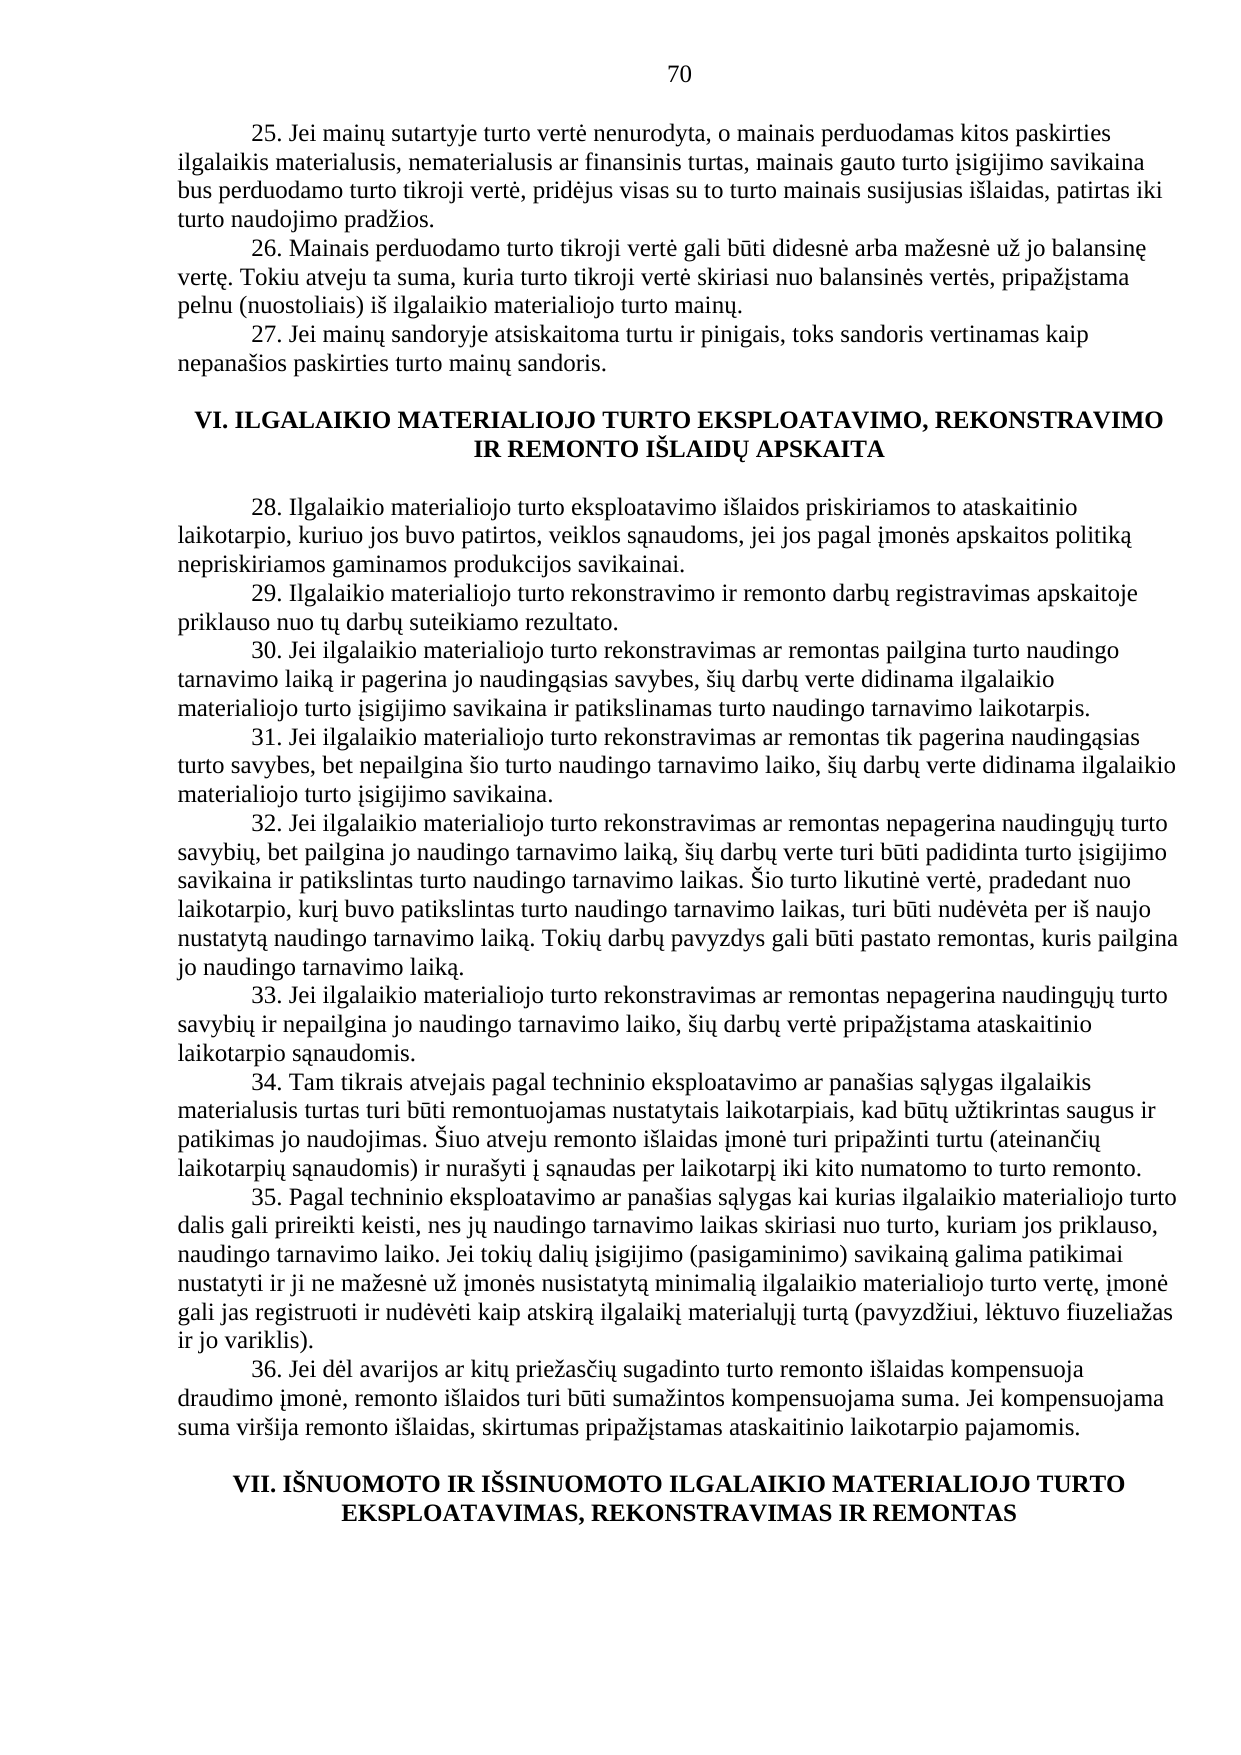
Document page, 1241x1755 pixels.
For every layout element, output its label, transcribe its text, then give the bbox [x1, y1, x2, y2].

text 34. Tam tikrais atvejais pagal techninio eksploatavimo ar panašias sąlygas ilgalaikis materialusis turtas turi būti remontuojamas nustatytais laikotarpiais, kad būtų užtikrintas saugus ir patikimas jo naudojimas. Šiuo atveju remonto išlaidas įmonė turi pripažinti turtu (ateinančių laikotarpių sąnaudomis) ir nurašyti į sąnaudas per laikotarpį iki kito numatomo to turto remonto. [177, 1067, 1181, 1182]
text 31. Jei ilgalaikio materialiojo turto rekonstravimas ar remontas tik pagerina naudingąsias turto savybes, bet nepailgina šio turto naudingo tarnavimo laiko, šių darbų verte didinama ilgalaikio materialiojo turto įsigijimo savikaina. [177, 722, 1181, 808]
text 26. Mainais perduodamo turto tikroji vertė gali būti didesnė arba mažesnė už jo balansinę vertę. Tokiu atveju ta suma, kuria turto tikroji vertė skiriasi nuo balansinės vertės, pripažįstama pelnu (nuostoliais) iš ilgalaikio materialiojo turto mainų. [177, 233, 1181, 319]
text 28. Ilgalaikio materialiojo turto eksploatavimo išlaidos priskiriamos to ataskaitinio laikotarpio, kuriuo jos buvo patirtos, veiklos sąnaudoms, jei jos pagal įmonės apskaitos politiką nepriskiriamos gaminamos produkcijos savikainai. [177, 492, 1181, 578]
text VII. IŠNUOMOTO IR IŠSINUOMOTO ILGALAIKIO MATERIALIOJO TURTO EKSPLOATAVIMAS, REKONSTRAVIMAS IR REMONTAS [177, 1469, 1181, 1527]
text 27. Jei mainų sandoryje atsiskaitoma turtu ir pinigais, toks sandoris vertinamas kaip nepanašios paskirties turto mainų sandoris. [177, 319, 1181, 377]
text VI. ILGALAIKIO MATERIALIOJO TURTO EKSPLOATAVIMO, REKONSTRAVIMO IR REMONTO IŠLAIDŲ APSKAITA [177, 406, 1181, 463]
text 25. Jei mainų sutartyje turto vertė nenurodyta, o mainais perduodamas kitos paskirties ilgalaikis materialusis, nematerialusis ar finansinis turtas, mainais gauto turto įsigijimo savikaina bus perduodamo turto tikroji vertė, pridėjus visas su to turto mainais susijusias išlaidas, patirtas iki turto naudojimo pradžios. [177, 118, 1181, 233]
text 32. Jei ilgalaikio materialiojo turto rekonstravimas ar remontas nepagerina naudingųjų turto savybių, bet pailgina jo naudingo tarnavimo laiką, šių darbų verte turi būti padidinta turto įsigijimo savikaina ir patikslintas turto naudingo tarnavimo laikas. Šio turto likutinė vertė, pradedant nuo laikotarpio, kurį buvo patikslintas turto naudingo tarnavimo laikas, turi būti nudėvėta per iš naujo nustatytą naudingo tarnavimo laiką. Tokių darbų pavyzdys gali būti pastato remontas, kuris pailgina jo naudingo tarnavimo laiką. [177, 808, 1181, 981]
text 35. Pagal techninio eksploatavimo ar panašias sąlygas kai kurias ilgalaikio materialiojo turto dalis gali prireikti keisti, nes jų naudingo tarnavimo laikas skiriasi nuo turto, kuriam jos priklauso, naudingo tarnavimo laiko. Jei tokių dalių įsigijimo (pasigaminimo) savikainą galima patikimai nustatyti ir ji ne mažesnė už įmonės nusistatytą minimalią ilgalaikio materialiojo turto vertę, įmonė gali jas registruoti ir nudėvėti kaip atskirą ilgalaikį materialųjį turtą (pavyzdžiui, lėktuvo fiuzeliažas ir jo variklis). [177, 1182, 1181, 1354]
text 30. Jei ilgalaikio materialiojo turto rekonstravimas ar remontas pailgina turto naudingo tarnavimo laiką ir pagerina jo naudingąsias savybes, šių darbų verte didinama ilgalaikio materialiojo turto įsigijimo savikaina ir patikslinamas turto naudingo tarnavimo laikotarpis. [177, 636, 1181, 722]
text 29. Ilgalaikio materialiojo turto rekonstravimo ir remonto darbų registravimas apskaitoje priklauso nuo tų darbų suteikiamo rezultato. [177, 578, 1181, 636]
text 36. Jei dėl avarijos ar kitų priežasčių sugadinto turto remonto išlaidas kompensuoja draudimo įmonė, remonto išlaidos turi būti sumažintos kompensuojama suma. Jei kompensuojama suma viršija remonto išlaidas, skirtumas pripažįstamas ataskaitinio laikotarpio pajamomis. [177, 1354, 1181, 1441]
text 33. Jei ilgalaikio materialiojo turto rekonstravimas ar remontas nepagerina naudingųjų turto savybių ir nepailgina jo naudingo tarnavimo laiko, šių darbų vertė pripažįstama ataskaitinio laikotarpio sąnaudomis. [177, 981, 1181, 1067]
